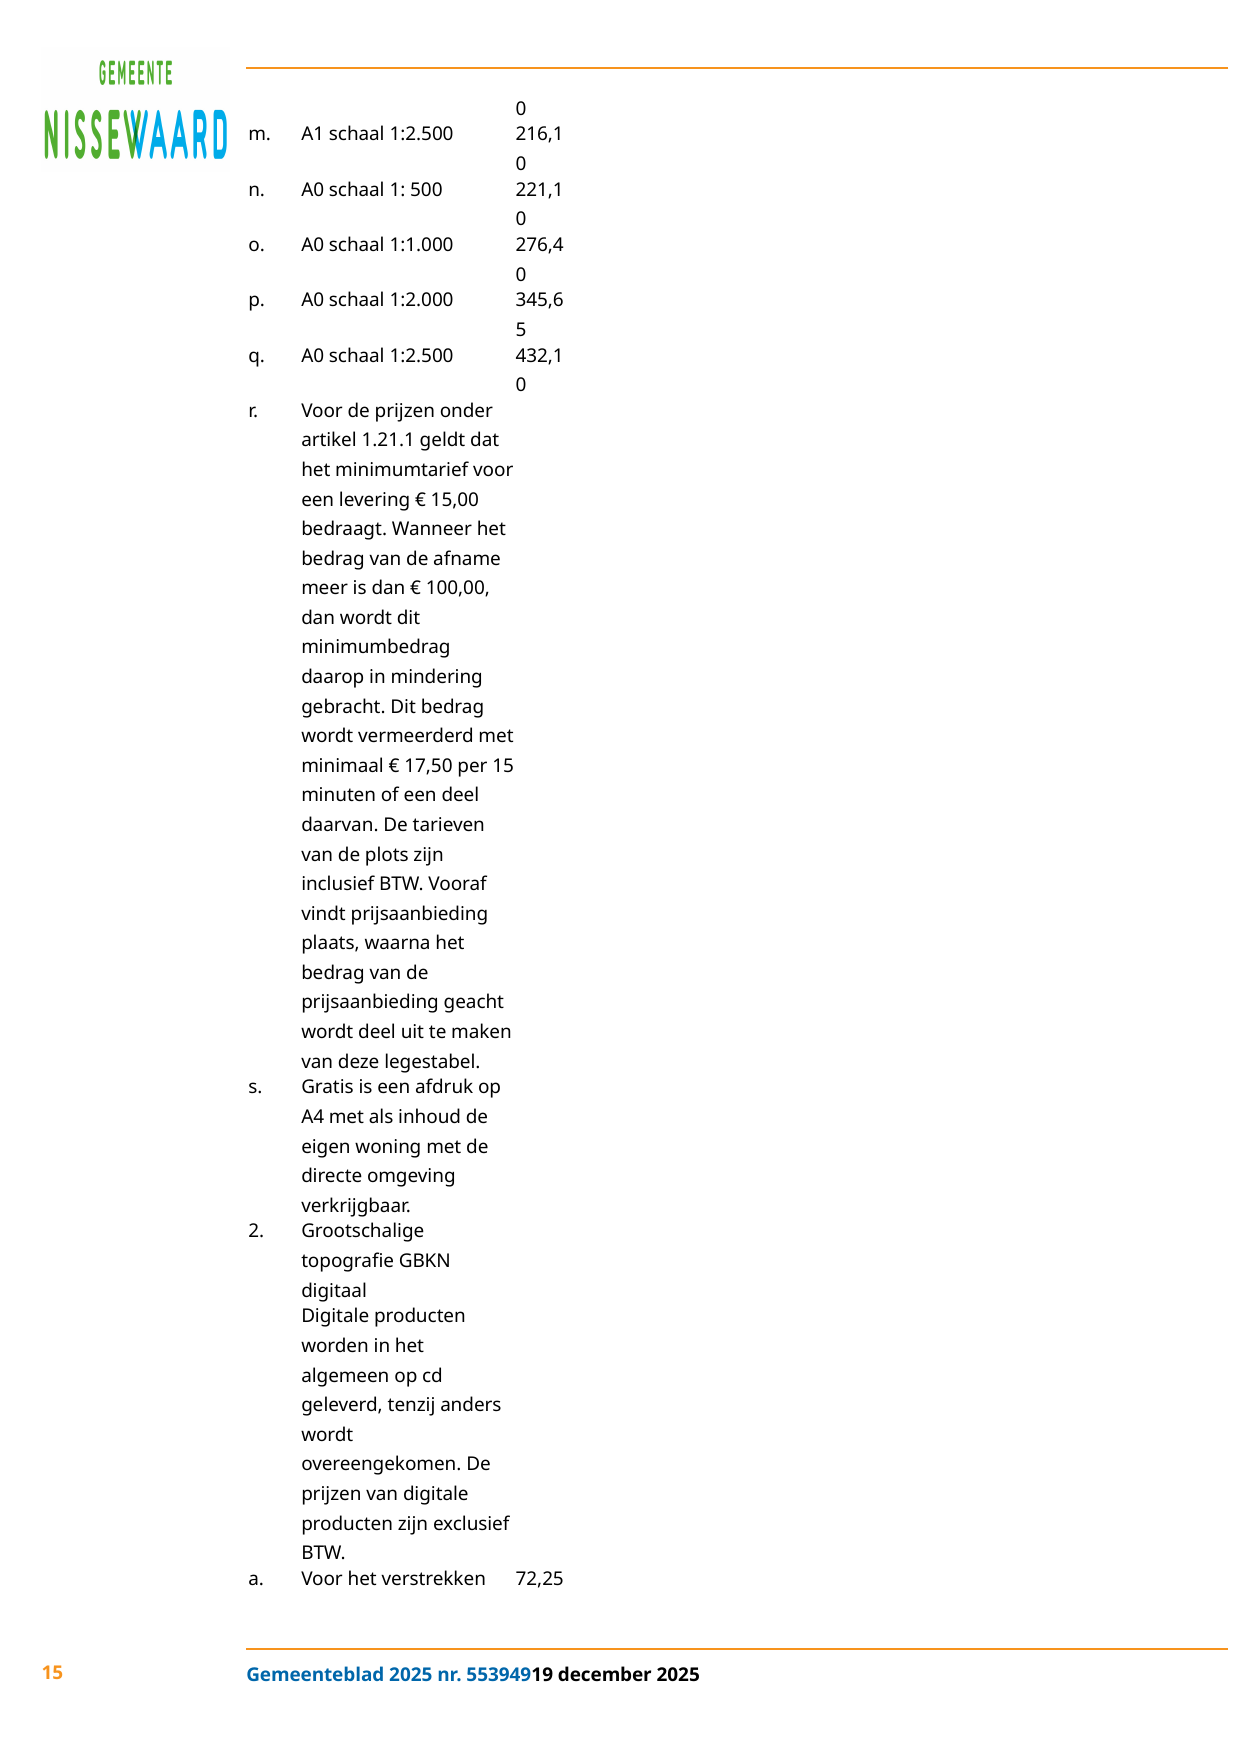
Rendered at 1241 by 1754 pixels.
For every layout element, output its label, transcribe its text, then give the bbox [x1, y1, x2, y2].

table_cell [940, 121, 992, 176]
table_cell 216,10 [515, 121, 568, 176]
table_cell [993, 176, 1046, 231]
table_cell [940, 95, 992, 121]
table_cell [568, 95, 621, 121]
table_cell [834, 176, 886, 231]
table_cell [834, 95, 886, 121]
table_cell [834, 1303, 886, 1565]
table_cell [621, 176, 674, 231]
table_cell [993, 121, 1046, 176]
table_cell p. [248, 286, 301, 342]
table_cell [621, 1218, 674, 1303]
table_cell A1 schaal 1:2.500 [301, 121, 515, 176]
table_cell [1099, 121, 1152, 176]
table_cell [993, 342, 1046, 397]
table_cell [780, 95, 833, 121]
table_cell [1046, 176, 1098, 231]
table_cell [780, 1218, 833, 1303]
table_cell [568, 176, 621, 231]
table_cell [728, 95, 780, 121]
table_cell [568, 1565, 621, 1591]
table_cell [940, 1074, 992, 1218]
table_cell [1046, 1074, 1098, 1218]
table_cell [940, 1303, 992, 1565]
table_cell [1099, 95, 1152, 121]
table_cell 345,65 [515, 286, 568, 342]
table_cell [886, 342, 939, 397]
table_cell [248, 1303, 301, 1565]
table_cell A0 schaal 1:2.000 [301, 286, 515, 342]
table_cell Grootschalige topografie GBKN digitaal [301, 1218, 515, 1303]
table_cell [568, 1303, 621, 1565]
table_cell [674, 95, 727, 121]
table_cell a. [248, 1565, 301, 1591]
table_cell [674, 1218, 727, 1303]
table_cell [621, 1565, 674, 1591]
table_cell [674, 397, 727, 1074]
table_cell r. [248, 397, 301, 1074]
table_cell [780, 397, 833, 1074]
table_cell q. [248, 342, 301, 397]
table_cell [834, 1074, 886, 1218]
table_cell [940, 1218, 992, 1303]
table_cell [993, 231, 1046, 286]
table_cell 221,10 [515, 176, 568, 231]
table_cell [1099, 286, 1152, 342]
table_cell [674, 176, 727, 231]
table_cell [728, 231, 780, 286]
table_cell [621, 95, 674, 121]
table_cell [834, 342, 886, 397]
table_cell o. [248, 231, 301, 286]
table_cell [674, 286, 727, 342]
table_cell [780, 121, 833, 176]
table_cell [780, 1565, 833, 1591]
table_cell [1046, 231, 1098, 286]
table_cell [728, 1303, 780, 1565]
table_cell [886, 1074, 939, 1218]
table_cell m. [248, 121, 301, 176]
table_cell Voor de prijzen onder artikel 1.21.1 geldt dat het minimumtarief voor een levering € 15,00 bedraagt. Wanneer het bedrag van de afname meer is dan € 100,00, dan wordt dit minimumbedrag daarop in mindering gebracht. Dit bedrag wordt vermeerderd met minimaal € 17,50 per 15 minuten of een deel daarvan. De tarieven van de plots zijn inclusief BTW. Vooraf vindt prijsaanbieding plaats, waarna het bedrag van de prijsaanbieding geacht wordt deel uit te maken van deze legestabel. [301, 397, 515, 1074]
table_cell [993, 1303, 1046, 1565]
table_cell [568, 342, 621, 397]
table_cell [1046, 1218, 1098, 1303]
table_cell 72,25 [515, 1565, 568, 1591]
table_cell [568, 397, 621, 1074]
table_cell [780, 176, 833, 231]
table_cell [834, 1565, 886, 1591]
table_cell [728, 1218, 780, 1303]
table_cell Voor het verstrekken [301, 1565, 515, 1591]
table_cell [1046, 1303, 1098, 1565]
table_cell [515, 1303, 568, 1565]
table_cell [940, 342, 992, 397]
table_cell [1099, 176, 1152, 231]
table_cell [1046, 1565, 1098, 1591]
table_cell 432,10 [515, 342, 568, 397]
table_cell [674, 342, 727, 397]
table_cell [621, 397, 674, 1074]
table_cell [728, 1074, 780, 1218]
table_cell [621, 121, 674, 176]
table_cell [993, 286, 1046, 342]
table_cell [728, 121, 780, 176]
table_cell [886, 176, 939, 231]
table_cell [993, 397, 1046, 1074]
table_cell [1046, 286, 1098, 342]
table_cell [674, 1303, 727, 1565]
table_cell [568, 231, 621, 286]
table_cell [1046, 342, 1098, 397]
table_cell [301, 95, 515, 121]
table_cell [940, 1565, 992, 1591]
table_cell [728, 342, 780, 397]
table_cell [886, 231, 939, 286]
table_cell [515, 397, 568, 1074]
table_cell [621, 231, 674, 286]
table_cell [1099, 1303, 1152, 1565]
table_cell Gratis is een afdruk op A4 met als inhoud de eigen woning met de directe omgeving verkrijgbaar. [301, 1074, 515, 1218]
table_cell [674, 1565, 727, 1591]
table_cell [834, 397, 886, 1074]
table_cell [248, 95, 301, 121]
table_cell [674, 231, 727, 286]
table_cell [780, 1303, 833, 1565]
table_cell [568, 1074, 621, 1218]
table_cell [780, 342, 833, 397]
table_cell [621, 286, 674, 342]
table_cell [515, 1074, 568, 1218]
table_cell [993, 1074, 1046, 1218]
table_cell [886, 1218, 939, 1303]
table_cell [728, 1565, 780, 1591]
table_cell [940, 176, 992, 231]
table_cell [1099, 1565, 1152, 1591]
table_cell s. [248, 1074, 301, 1218]
table_cell [886, 1565, 939, 1591]
table_cell 276,40 [515, 231, 568, 286]
table_cell [834, 1218, 886, 1303]
table_cell [1099, 231, 1152, 286]
table_cell [780, 1074, 833, 1218]
table_cell [993, 1565, 1046, 1591]
table_cell Digitale producten worden in het algemeen op cd geleverd, tenzij anders wordt overeengekomen. De prijzen van digitale producten zijn exclusief BTW. [301, 1303, 515, 1565]
table_cell [1099, 342, 1152, 397]
table_cell [886, 286, 939, 342]
table_cell [886, 1303, 939, 1565]
table_cell [621, 1074, 674, 1218]
table_cell [940, 231, 992, 286]
table_cell [515, 1218, 568, 1303]
table_cell [834, 286, 886, 342]
table_cell [1046, 121, 1098, 176]
table_cell [886, 121, 939, 176]
table_cell [621, 342, 674, 397]
table_cell n. [248, 176, 301, 231]
table_cell 0 [515, 95, 568, 121]
table_cell [993, 1218, 1046, 1303]
table_cell [568, 286, 621, 342]
table_cell [940, 286, 992, 342]
table_cell [993, 95, 1046, 121]
table_cell [834, 121, 886, 176]
table_cell [780, 231, 833, 286]
table_cell [1099, 1074, 1152, 1218]
table_cell [940, 397, 992, 1074]
table_cell [1046, 95, 1098, 121]
table_cell [568, 121, 621, 176]
picture [41, 47, 231, 172]
table_cell [568, 1218, 621, 1303]
table_cell 2. [248, 1218, 301, 1303]
table_cell [728, 286, 780, 342]
table_cell [728, 397, 780, 1074]
table_cell [1099, 1218, 1152, 1303]
table_cell A0 schaal 1:1.000 [301, 231, 515, 286]
table_cell [621, 1303, 674, 1565]
table_cell [1099, 397, 1152, 1074]
table_cell [886, 397, 939, 1074]
table_cell [1046, 397, 1098, 1074]
table_cell [886, 95, 939, 121]
table_cell [674, 121, 727, 176]
table_cell [834, 231, 886, 286]
table_cell [674, 1074, 727, 1218]
table_cell [780, 286, 833, 342]
table_cell [728, 176, 780, 231]
table_cell A0 schaal 1:2.500 [301, 342, 515, 397]
table_cell A0 schaal 1: 500 [301, 176, 515, 231]
